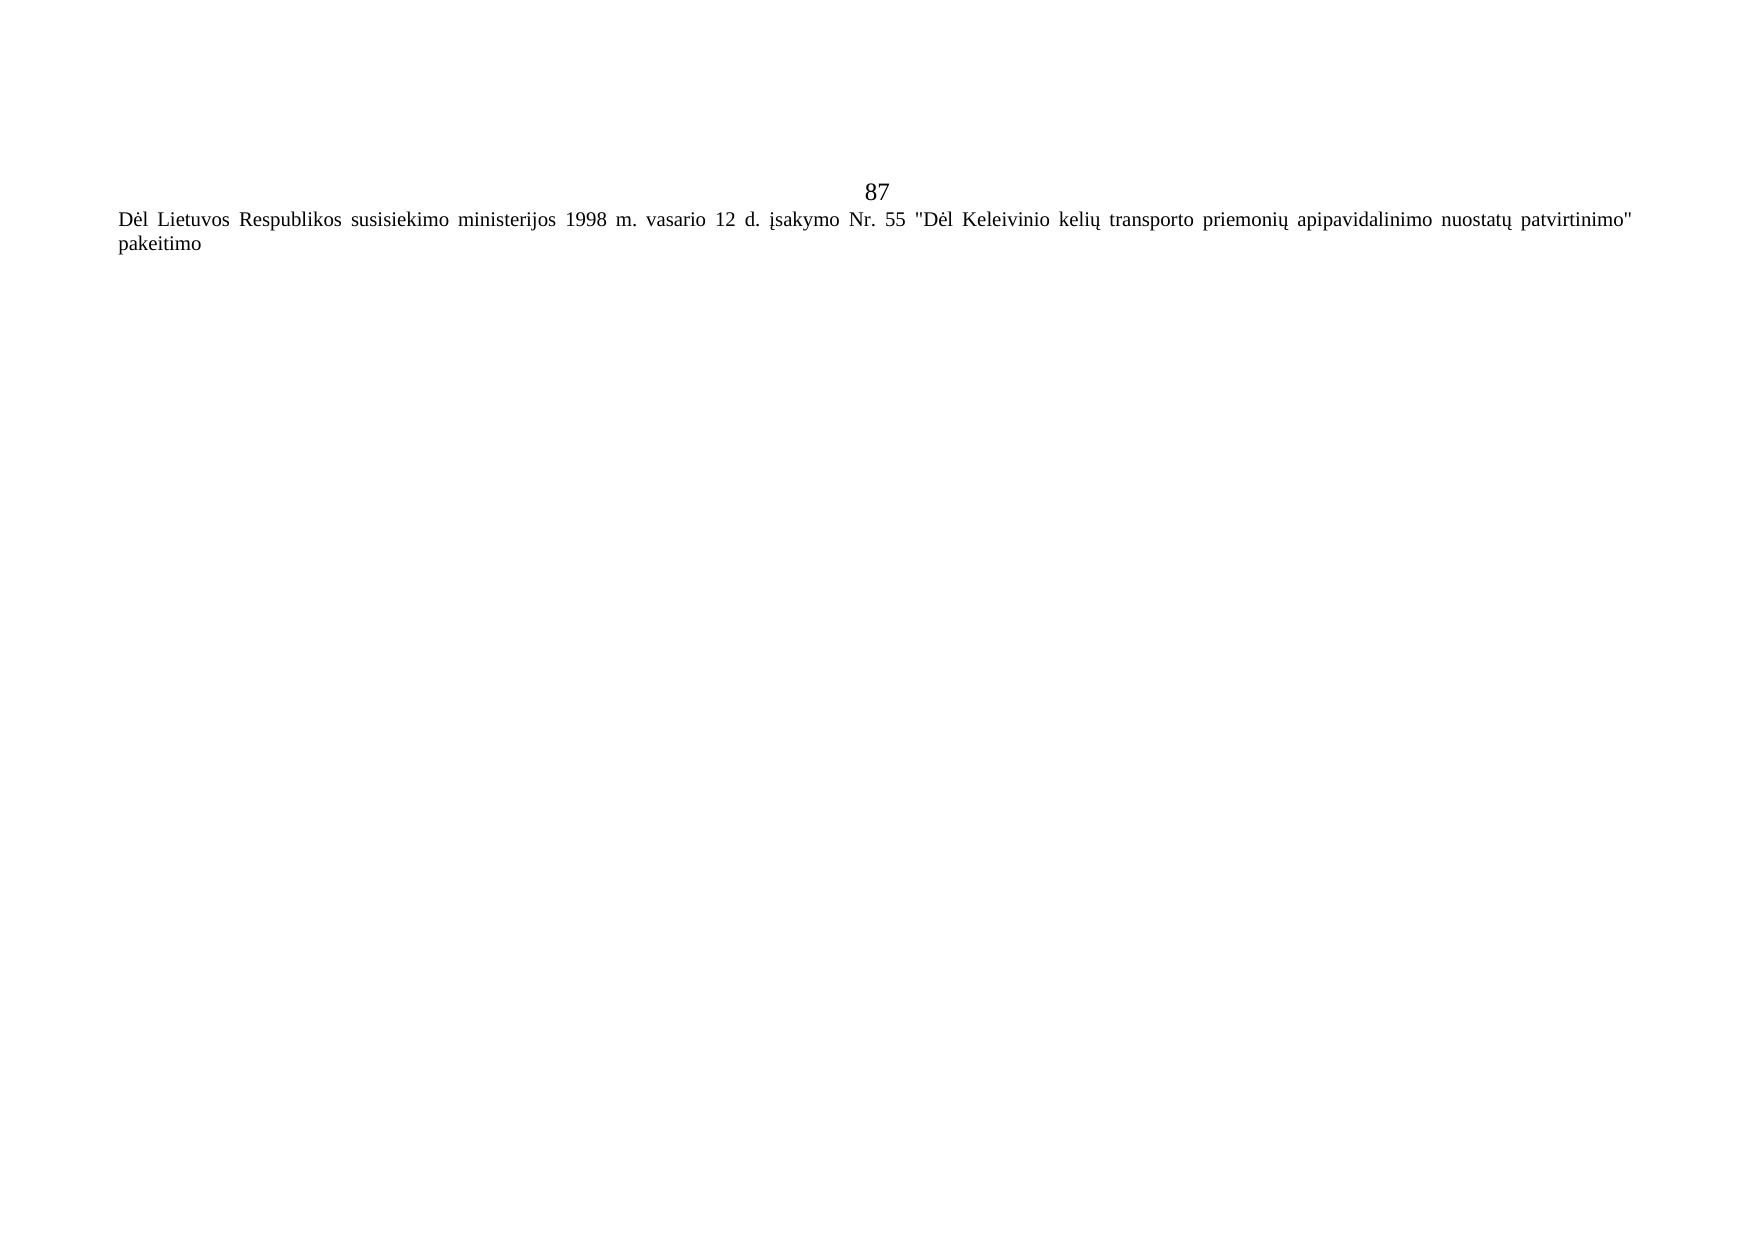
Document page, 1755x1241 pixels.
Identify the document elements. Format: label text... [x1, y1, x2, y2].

text Dėl Lietuvos Respublikos susisiekimo ministerijos 1998 m. vasario 12 d. įsakymo Nr. 55 "Dėl Keleivinio kelių transporto priemonių apipavidalinimo nuostatų patvirtinimo" pakeitimo [118, 207, 1636, 255]
